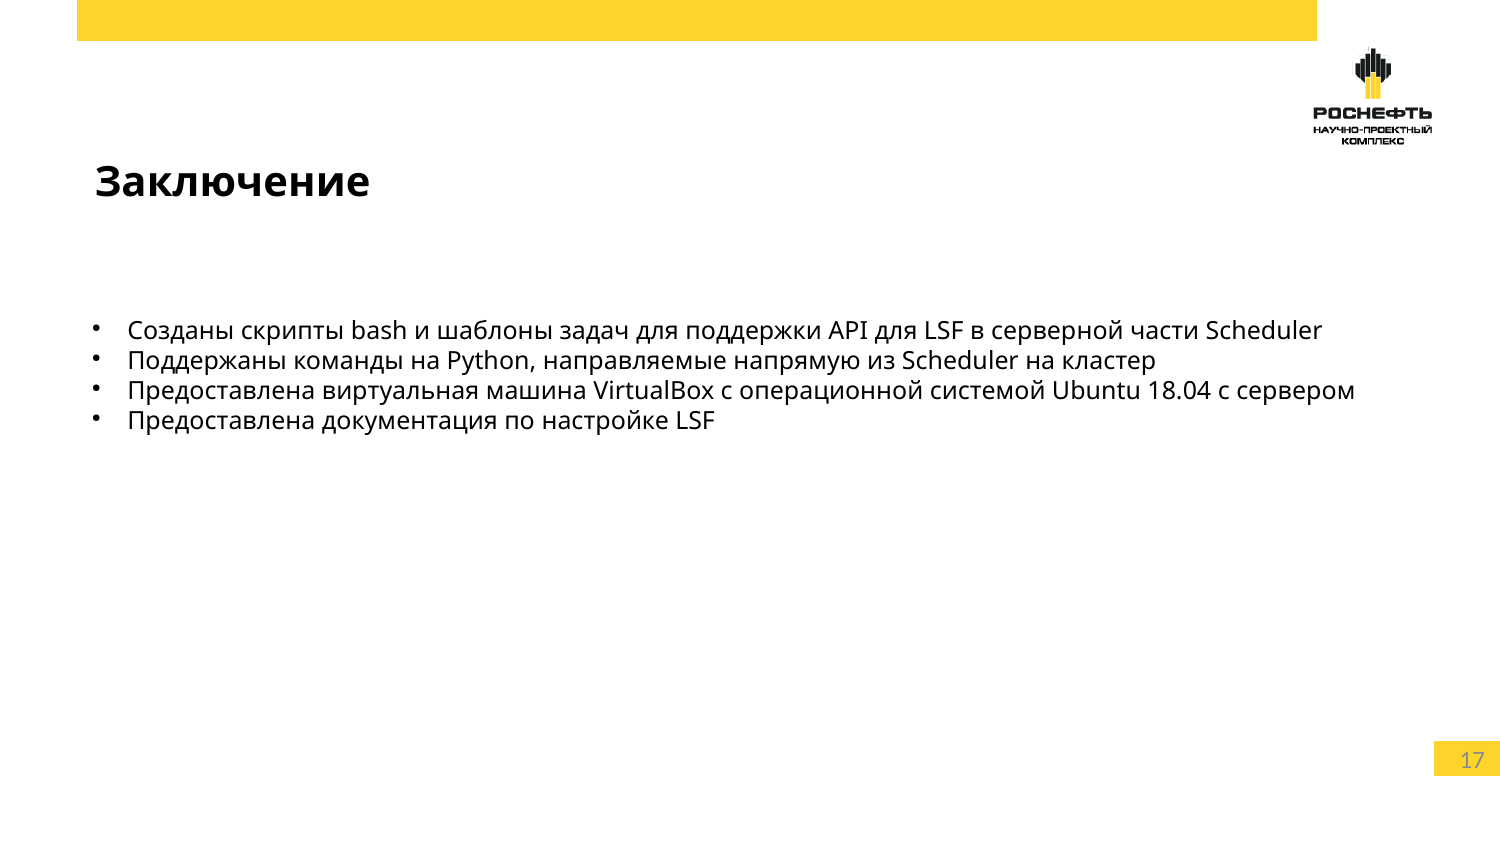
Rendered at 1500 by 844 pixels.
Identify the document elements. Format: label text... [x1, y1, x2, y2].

text_box Созданы скрипты bash и шаблоны задач для поддержки API для LSF в серверной части Scheduler Поддержаны команды на Python, направляемые напрямую из Scheduler на кластер Предоставлена виртуальная машина VirtualBox с операционной системой Ubuntu 18.04 с сервером Предоставлена документация по настройке LSF [76, 306, 1426, 502]
picture [1269, 0, 1500, 236]
text_box Заключение [79, 147, 999, 264]
